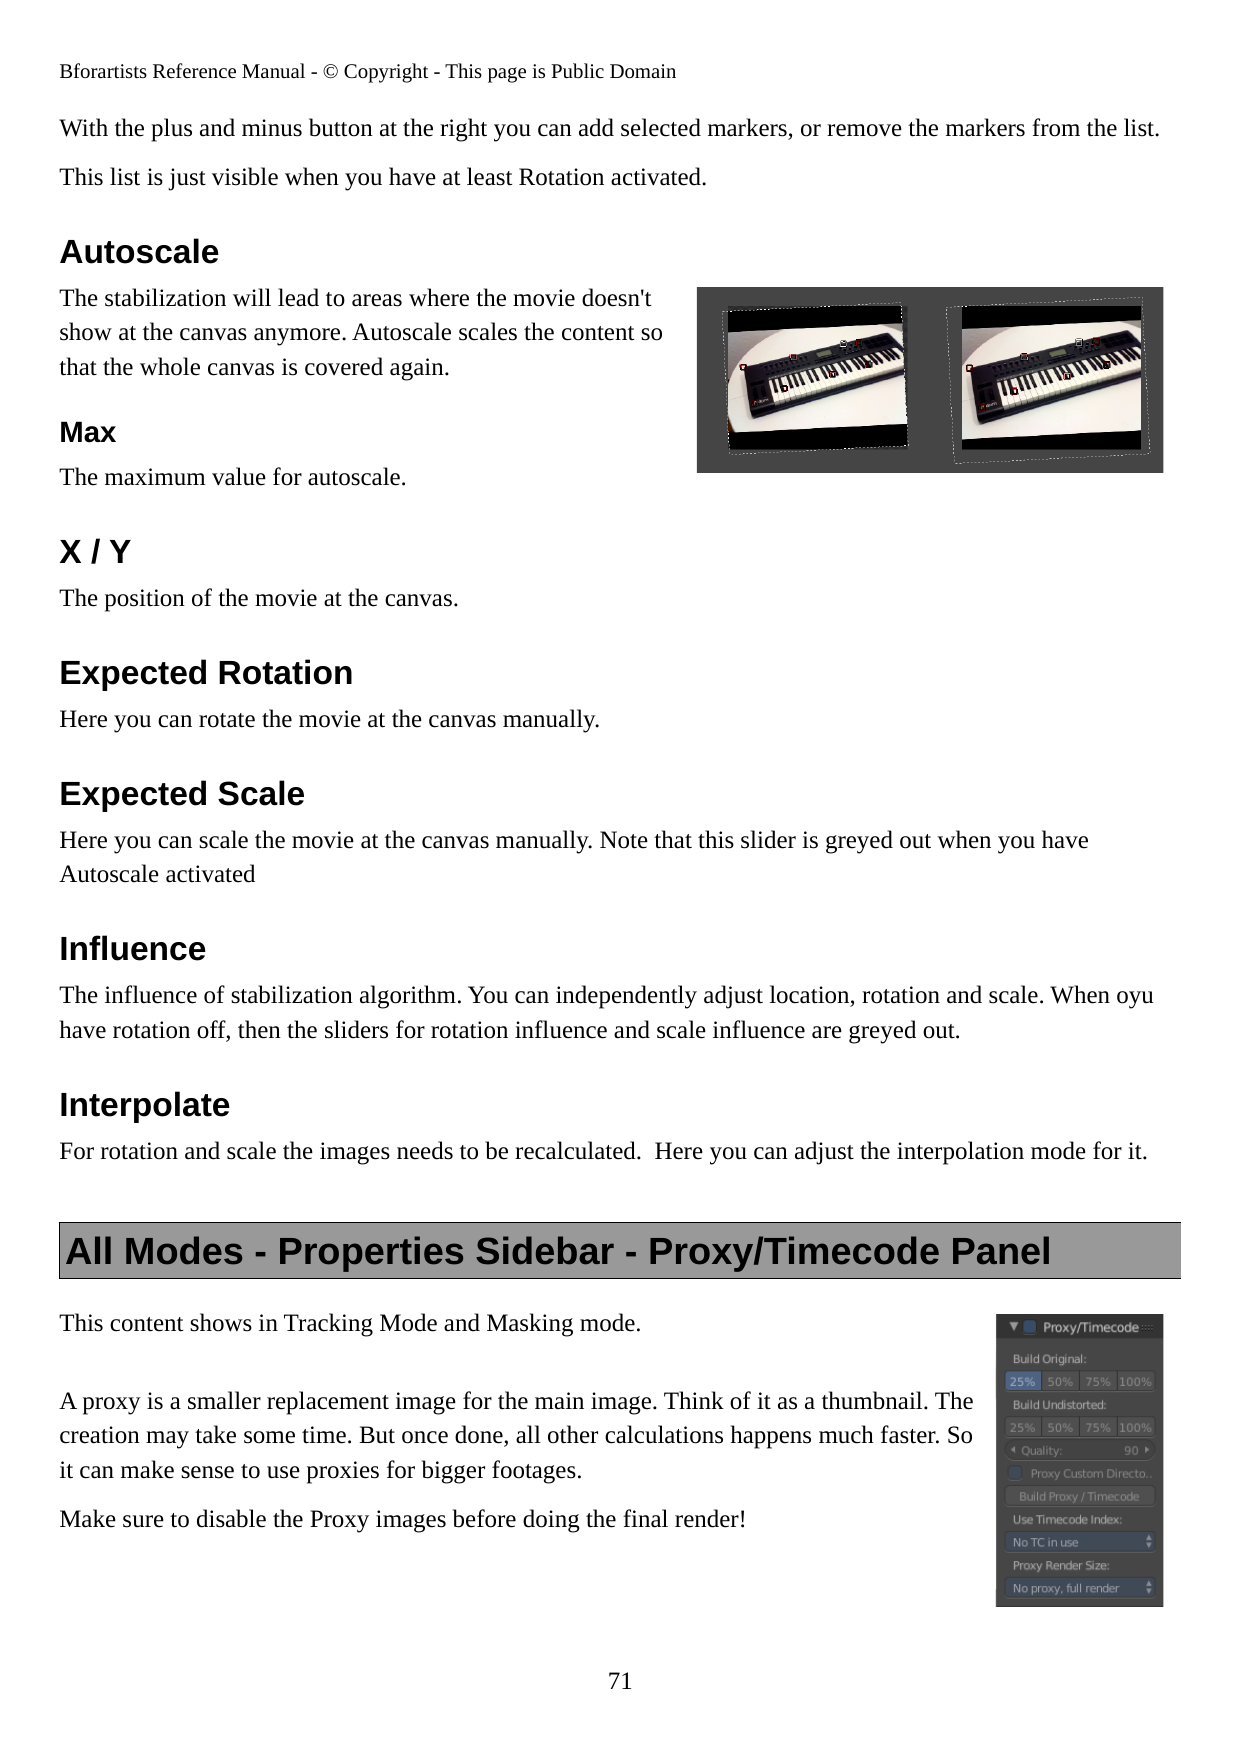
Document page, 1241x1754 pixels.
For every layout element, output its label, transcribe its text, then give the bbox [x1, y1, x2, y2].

picture [696, 287, 1164, 473]
text This list is just visible when you have at least Rotation activated. [59, 162, 1181, 190]
text The stabilization will lead to areas where the movie doesn't show at the canvas anymore. Autoscale scales the content so that the whole canvas is covered again. [59, 283, 1181, 380]
picture [995, 1314, 1164, 1607]
subtitle [1164, 415, 1181, 449]
text Make sure to disable the Proxy images before doing the final render! [59, 1504, 995, 1532]
text A proxy is a smaller replacement image for the main image. Think of it as a thumbnail. The creation may take some time. But once done, all other calculations happens much faster. So it can make sense to use proxies for bigger footages. [59, 1386, 995, 1483]
text The influence of stabilization algorithm. You can independently adjust location, rotation and scale. When oyu have rotation off, then the sliders for rotation influence and scale influence are greyed out. [59, 980, 1181, 1043]
text This content shows in Tracking Mode and Masking mode. [59, 1308, 1181, 1337]
table_header All Modes - Properties Sidebar - Proxy/Timecode Panel [60, 1223, 1181, 1278]
text The maximum value for autoscale. [59, 462, 1181, 490]
text Here you can scale the movie at the canvas manually. Note that this slider is greyed out when you have Autoscale activated [59, 825, 1181, 888]
text For rotation and scale the images needs to be recalculated. Here you can adjust the interpolation mode for it. [59, 1136, 1181, 1164]
subtitle Expected Scale [59, 773, 1181, 812]
subtitle X / Y [59, 531, 1181, 570]
text The position of the movie at the canvas. [59, 583, 1181, 611]
subtitle Autoscale [59, 232, 1181, 270]
text With the plus and minus button at the right you can add selected markers, or remove the markers from the list. [59, 113, 1181, 141]
subtitle Max [59, 415, 696, 449]
subtitle Influence [59, 929, 1181, 968]
text Here you can rotate the movie at the canvas manually. [59, 704, 1181, 732]
subtitle Interpolate [59, 1084, 1181, 1123]
subtitle Expected Rotation [59, 652, 1181, 691]
